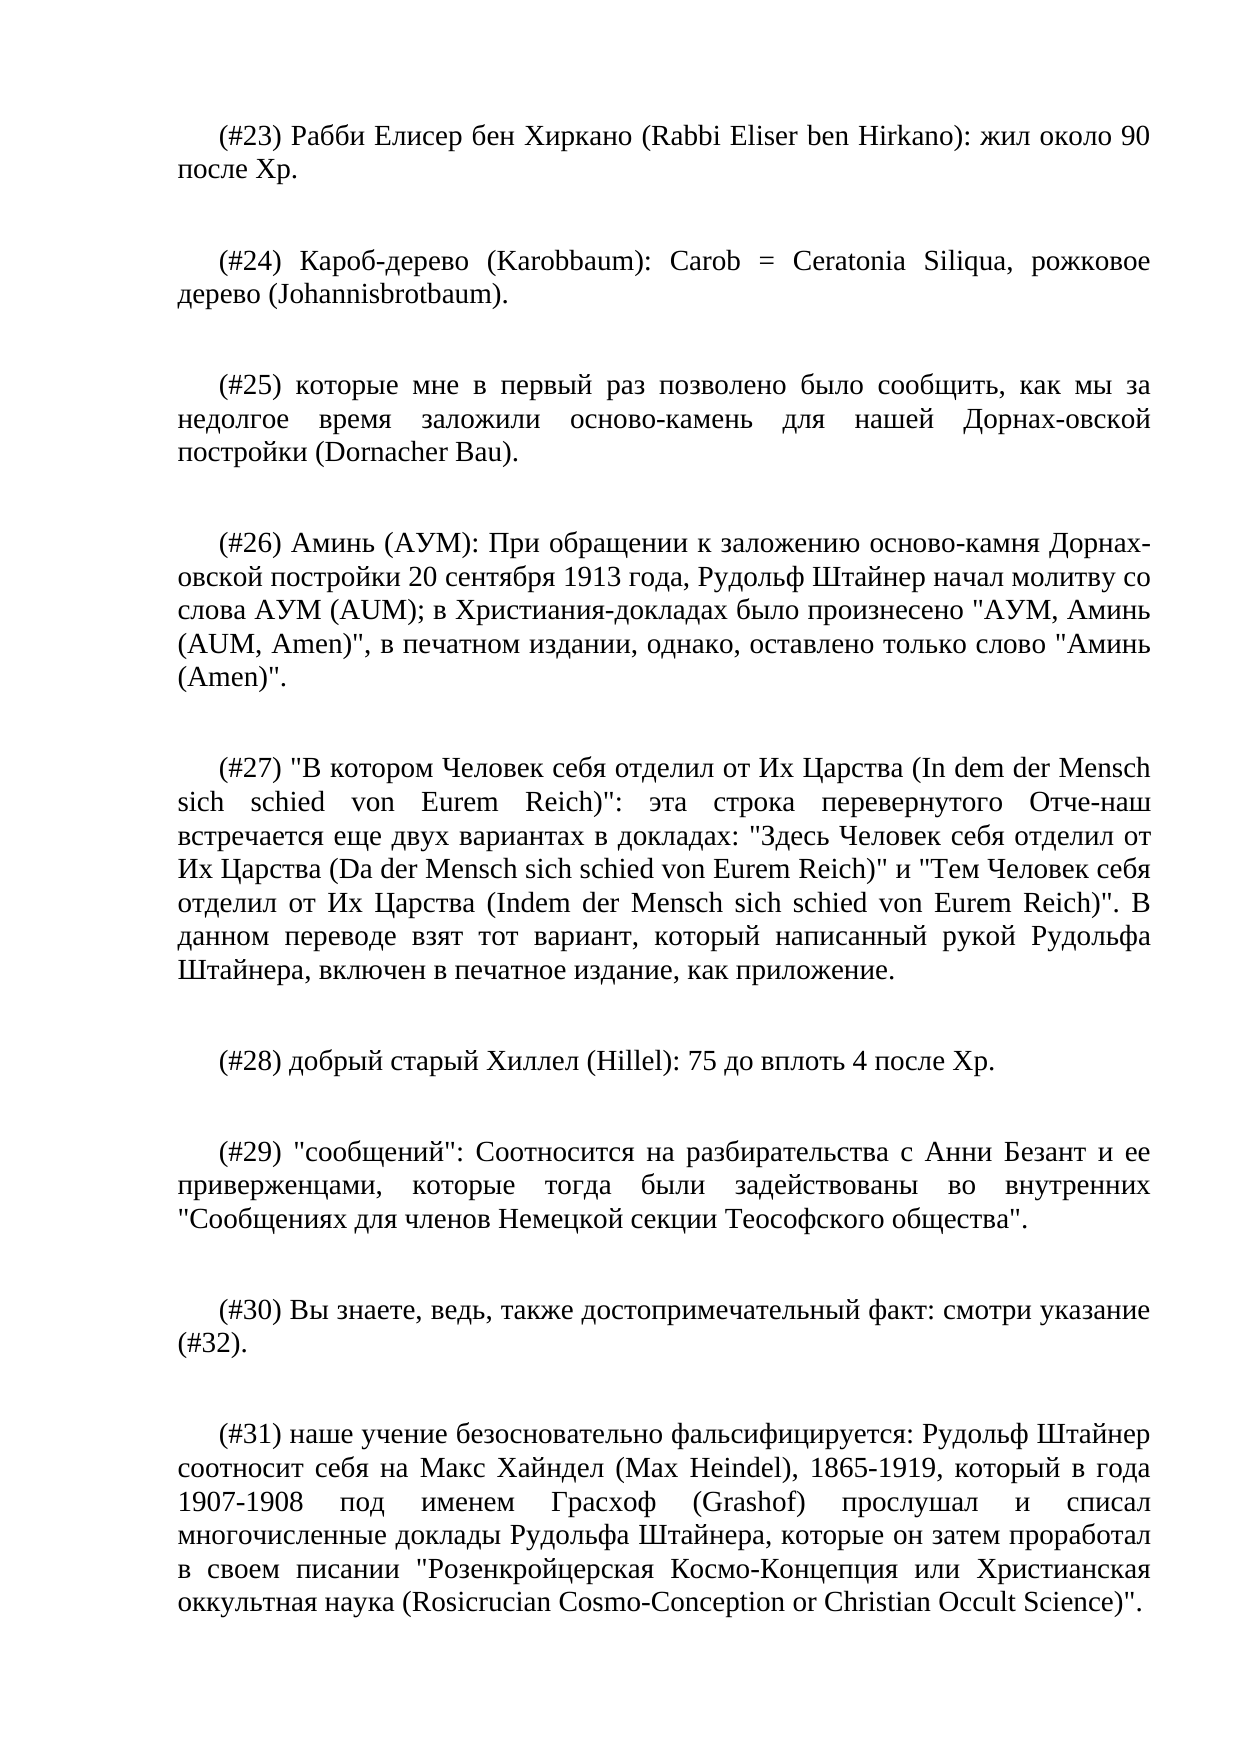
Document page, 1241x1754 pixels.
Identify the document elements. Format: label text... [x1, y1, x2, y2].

text (#29) "сообщений": Соотносится на разбирательства с Анни Безант и ее приверженцами, которые тогда были задействованы во внутренних "Сообщениях для членов Немецкой секции Теософского общества". [177, 1134, 1152, 1234]
text (#25) которые мне в первый раз позволено было сообщить, как мы за недолгое время заложили осново-камень для нашей Дорнах-овской постройки (Dornacher Bau). [177, 367, 1152, 468]
text (#30) Вы знаете, ведь, также достопримечательный факт: смотри указание (#32). [177, 1292, 1152, 1359]
text (#26) Аминь (АУМ): При обращении к заложению осново-камня Дорнах-овской постройки 20 сентября 1913 года, Рудольф Штайнер начал молитву со слова АУМ (AUM); в Христиания-докладах было произнесено "АУМ, Аминь (AUM, Amen)", в печатном издании, однако, оставлено только слово "Аминь (Amen)". [177, 525, 1152, 693]
text (#31) наше учение безосновательно фальсифицируется: Рудольф Штайнер соотносит себя на Макс Хайндел (Max Heindel), 1865-1919, который в года 1907-1908 под именем Грасхоф (Grashof) прослушал и списал многочисленные доклады Рудольфа Штайнера, которые он затем проработал в своем писании "Розенкройцерская Космо-Концепция или Христианская оккультная наука (Rosicrucian Cosmo-Conception or Christian Occult Science)". [177, 1417, 1152, 1618]
text (#23) Рабби Елисер бен Хиркано (Rabbi Eliser ben Hirkano): жил около 90 после Хр. [177, 118, 1152, 185]
text (#24) Кароб-дерево (Karobbaum): Carob = Ceratonia Siliqua, рожковое дерево (Johannisbrotbaum). [177, 243, 1152, 310]
text (#28) добрый старый Хиллел (Hillel): 75 до вплоть 4 после Хр. [177, 1043, 1152, 1076]
text (#27) "В котором Человек себя отделил от Их Царства (In dem der Mensch sich schied von Eurem Reich)": эта строка перевернутого Отче-наш встречается еще двух вариантах в докладах: "Здесь Человек себя отделил от Их Царства (Da der Mensch sich schied von Eurem Reich)" и "Тем Человек себя отделил от Их Царства (Indem der Mensch sich schied von Eurem Reich)". В данном переводе взят тот вариант, который написанный рукой Рудольфа Штайнера, включен в печатное издание, как приложение. [177, 751, 1152, 985]
